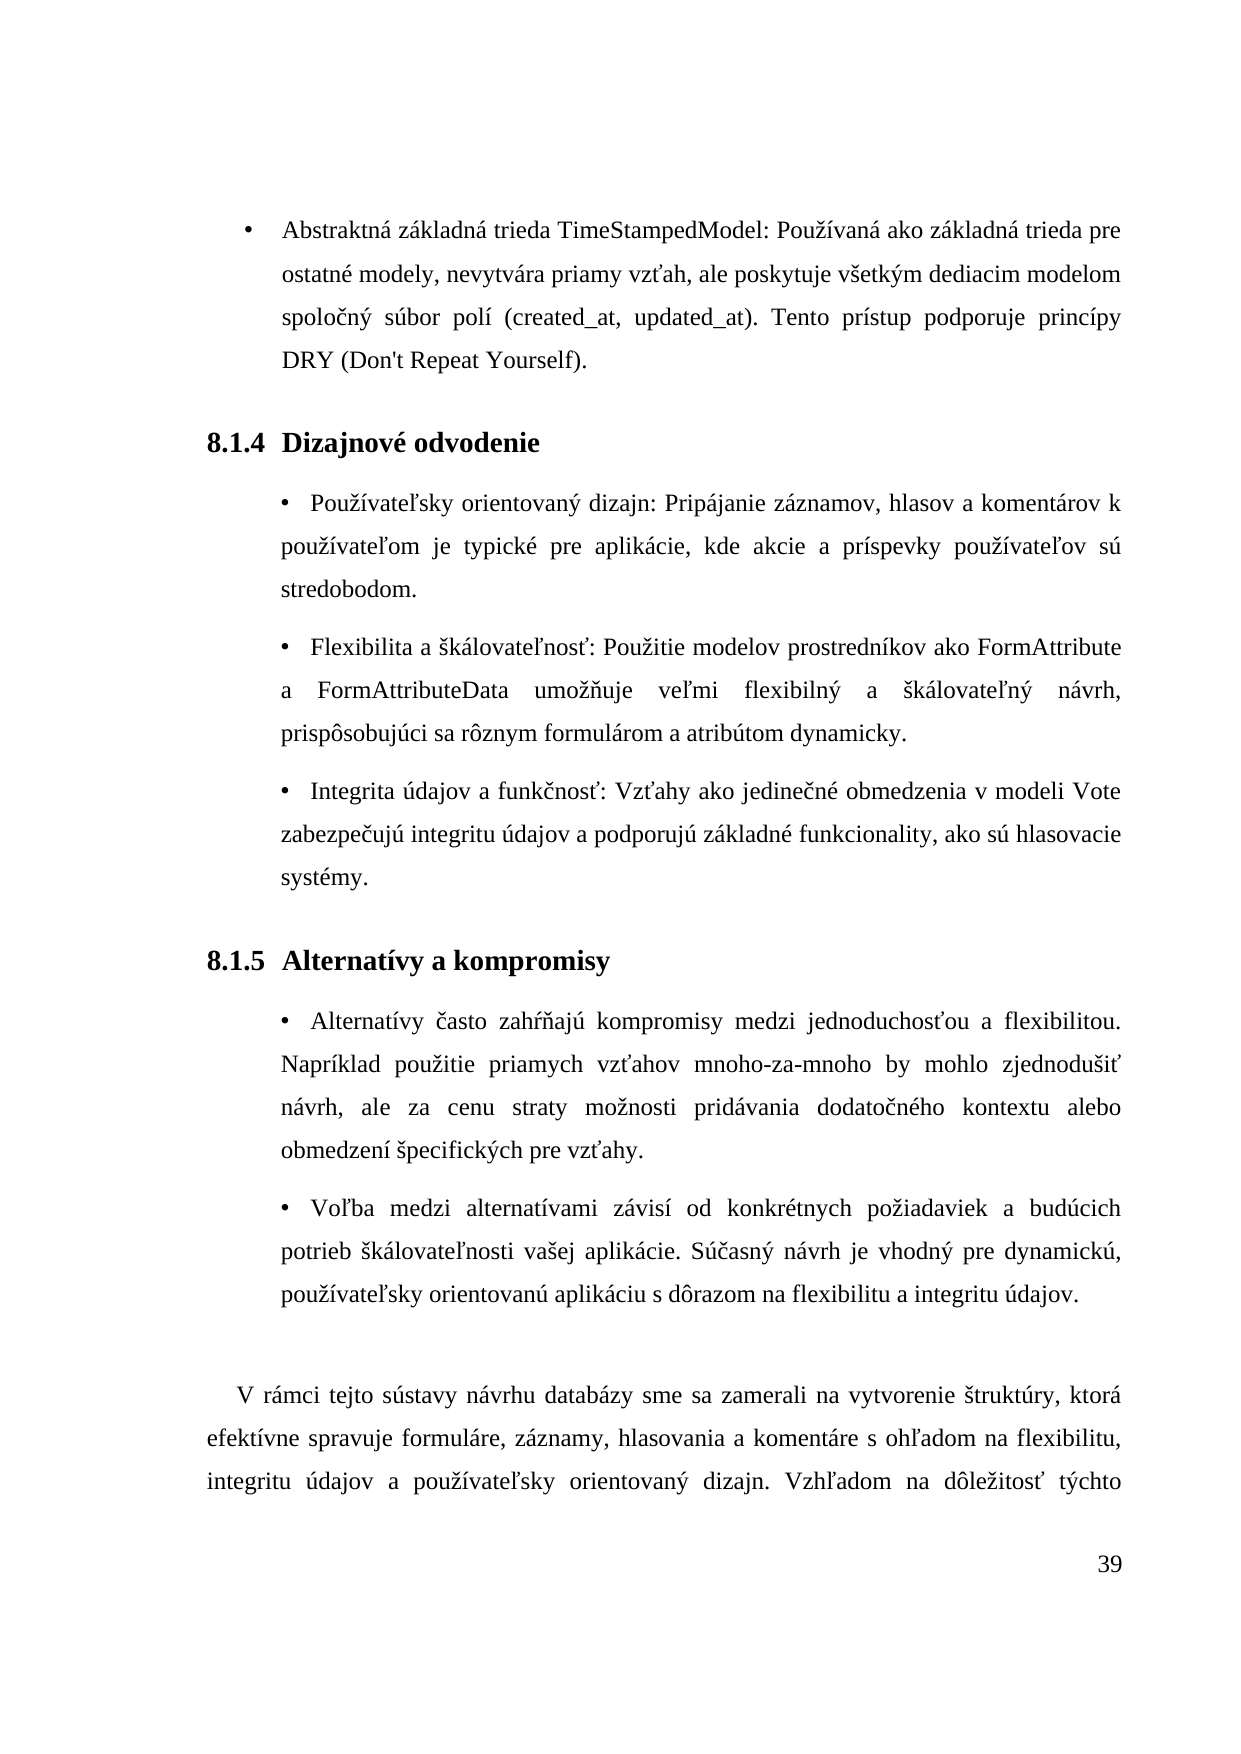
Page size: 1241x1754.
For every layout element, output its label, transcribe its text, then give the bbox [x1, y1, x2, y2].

text V rámci tejto sústavy návrhu databázy sme sa zamerali na vytvorenie štruktúry, ktorá efektívne spravuje formuláre, záznamy, hlasovania a komentáre s ohľadom na flexibilitu, integritu údajov a používateľsky orientovaný dizajn. Vzhľadom na dôležitosť týchto [207, 1380, 1122, 1495]
list Abstraktná základná trieda TimeStampedModel: Používaná ako základná trieda pre ostatné modely, nevytvára priamy vzťah, ale poskytuje všetkým dediacim modelom spoločný súbor polí (created_at, updated_at). Tento prístup podporuje princípy DRY (Don't Repeat Yourself). [244, 216, 1122, 374]
subtitle Alternatívy a kompromisy [207, 943, 1122, 977]
subtitle Dizajnové odvodenie [207, 426, 1122, 459]
list Integrita údajov a funkčnosť: Vzťahy ako jedinečné obmedzenia v modeli Vote zabezpečujú integritu údajov a podporujú základné funkcionality, ako sú hlasovacie systémy. [251, 776, 1122, 891]
list Používateľsky orientovaný dizajn: Pripájanie záznamov, hlasov a komentárov k používateľom je typické pre aplikácie, kde akcie a príspevky používateľov sú stredobodom. [251, 488, 1122, 603]
list Flexibilita a škálovateľnosť: Použitie modelov prostredníkov ako FormAttribute a FormAttributeData umožňuje veľmi flexibilný a škálovateľný návrh, prispôsobujúci sa rôznym formulárom a atribútom dynamicky. [251, 632, 1122, 747]
list Alternatívy často zahŕňajú kompromisy medzi jednoduchosťou a flexibilitou. Napríklad použitie priamych vzťahov mnoho-za-mnoho by mohlo zjednodušiť návrh, ale za cenu straty možnosti pridávania dodatočného kontextu alebo obmedzení špecifických pre vzťahy. [251, 1006, 1122, 1164]
list Voľba medzi alternatívami závisí od konkrétnych požiadaviek a budúcich potrieb škálovateľnosti vašej aplikácie. Súčasný návrh je vhodný pre dynamickú, používateľsky orientovanú aplikáciu s dôrazom na flexibilitu a integritu údajov. [251, 1193, 1122, 1308]
